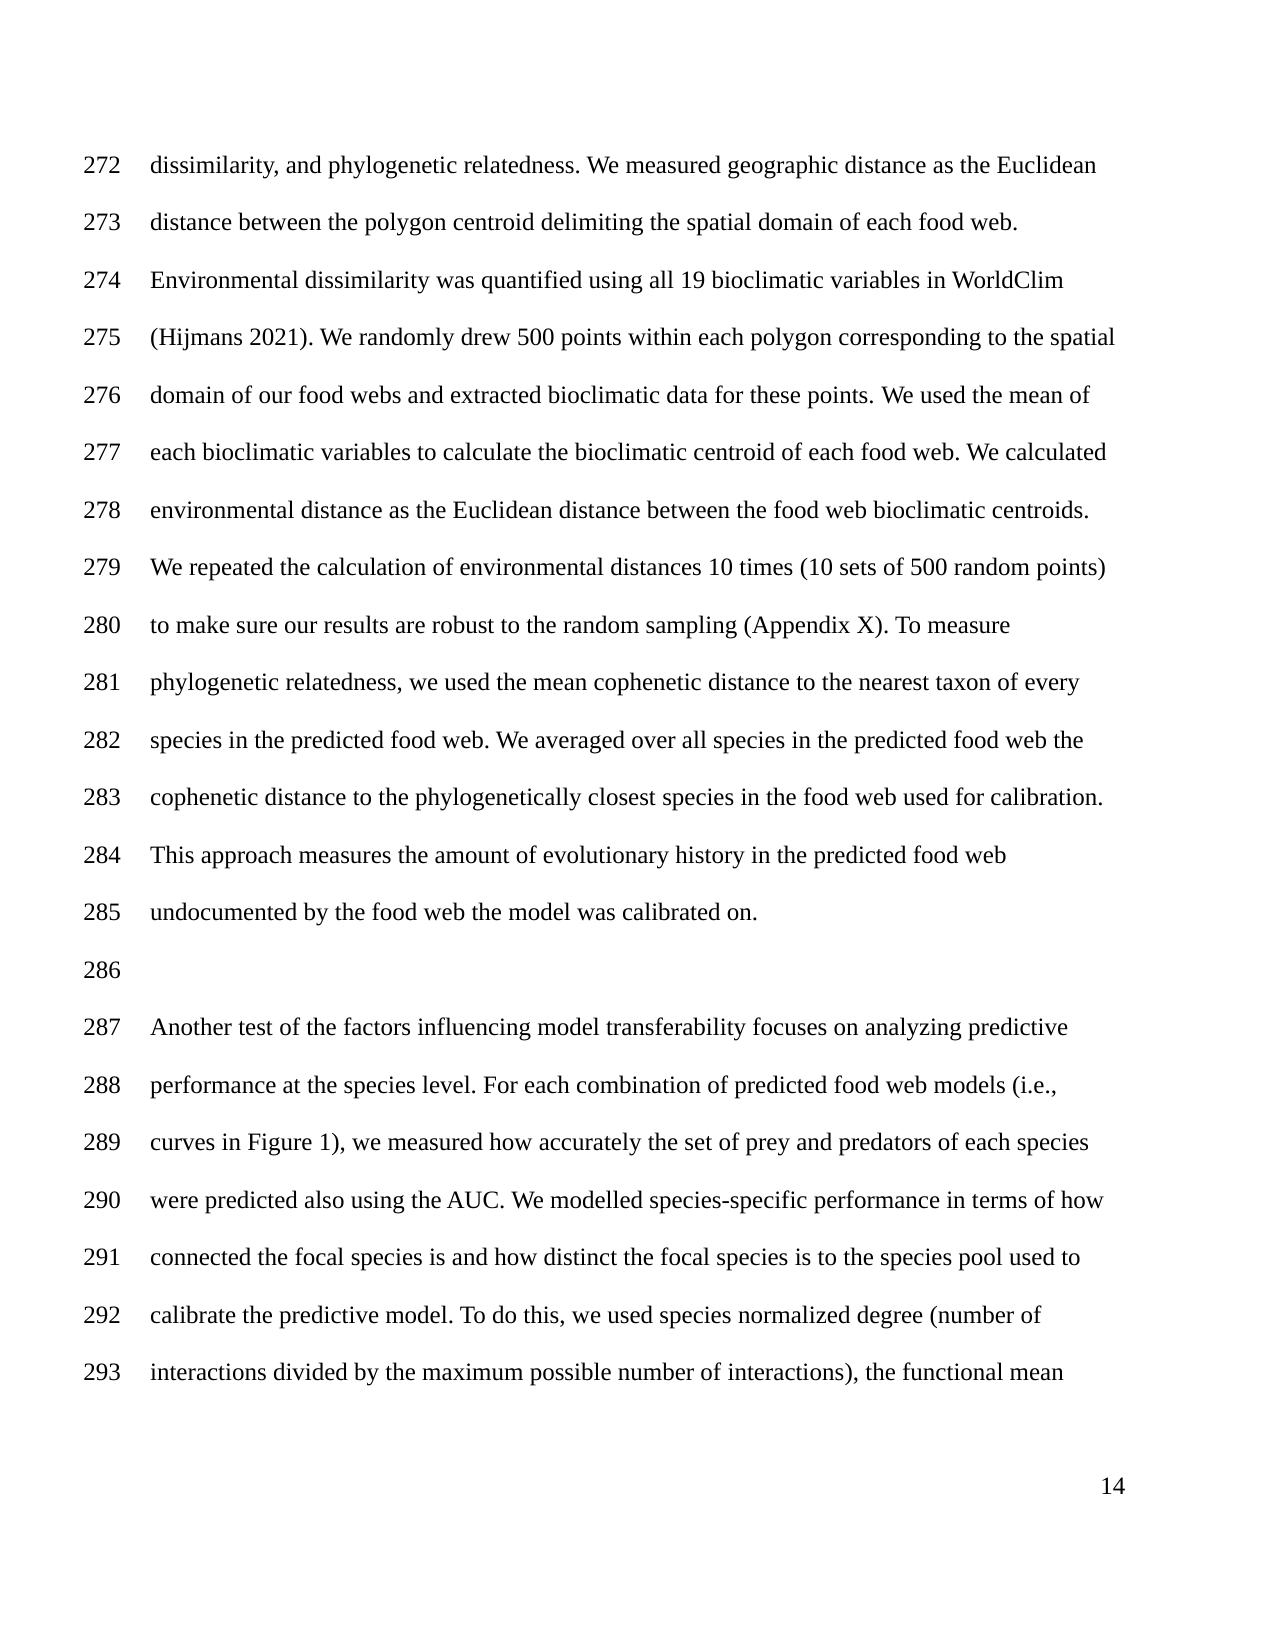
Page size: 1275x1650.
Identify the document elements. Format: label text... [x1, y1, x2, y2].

text Another test of the factors influencing model transferability focuses on analyzing predictive performance at the species level. For each combination of predicted food web models (i.e., curves in Figure 1), we measured how accurately the set of prey and predators of each species were predicted also using the AUC. We modelled species-specific performance in terms of how connected the focal species is and how distinct the focal species is to the species pool used to calibrate the predictive model. To do this, we used species normalized degree (number of interactions divided by the maximum possible number of interactions), the functional mean [150, 1012, 1125, 1386]
text dissimilarity, and phylogenetic relatedness. We measured geographic distance as the Euclidean distance between the polygon centroid delimiting the spatial domain of each food web. Environmental dissimilarity was quantified using all 19 bioclimatic variables in WorldClim (Hijmans 2021). We randomly drew 500 points within each polygon corresponding to the spatial domain of our food webs and extracted bioclimatic data for these points. We used the mean of each bioclimatic variables to calculate the bioclimatic centroid of each food web. We calculated environmental distance as the Euclidean distance between the food web bioclimatic centroids. We repeated the calculation of environmental distances 10 times (10 sets of 500 random points) to make sure our results are robust to the random sampling (Appendix X). To measure phylogenetic relatedness, we used the mean cophenetic distance to the nearest taxon of every species in the predicted food web. We averaged over all species in the predicted food web the cophenetic distance to the phylogenetically closest species in the food web used for calibration. This approach measures the amount of evolutionary history in the predicted food web undocumented by the food web the model was calibrated on. [150, 150, 1125, 926]
